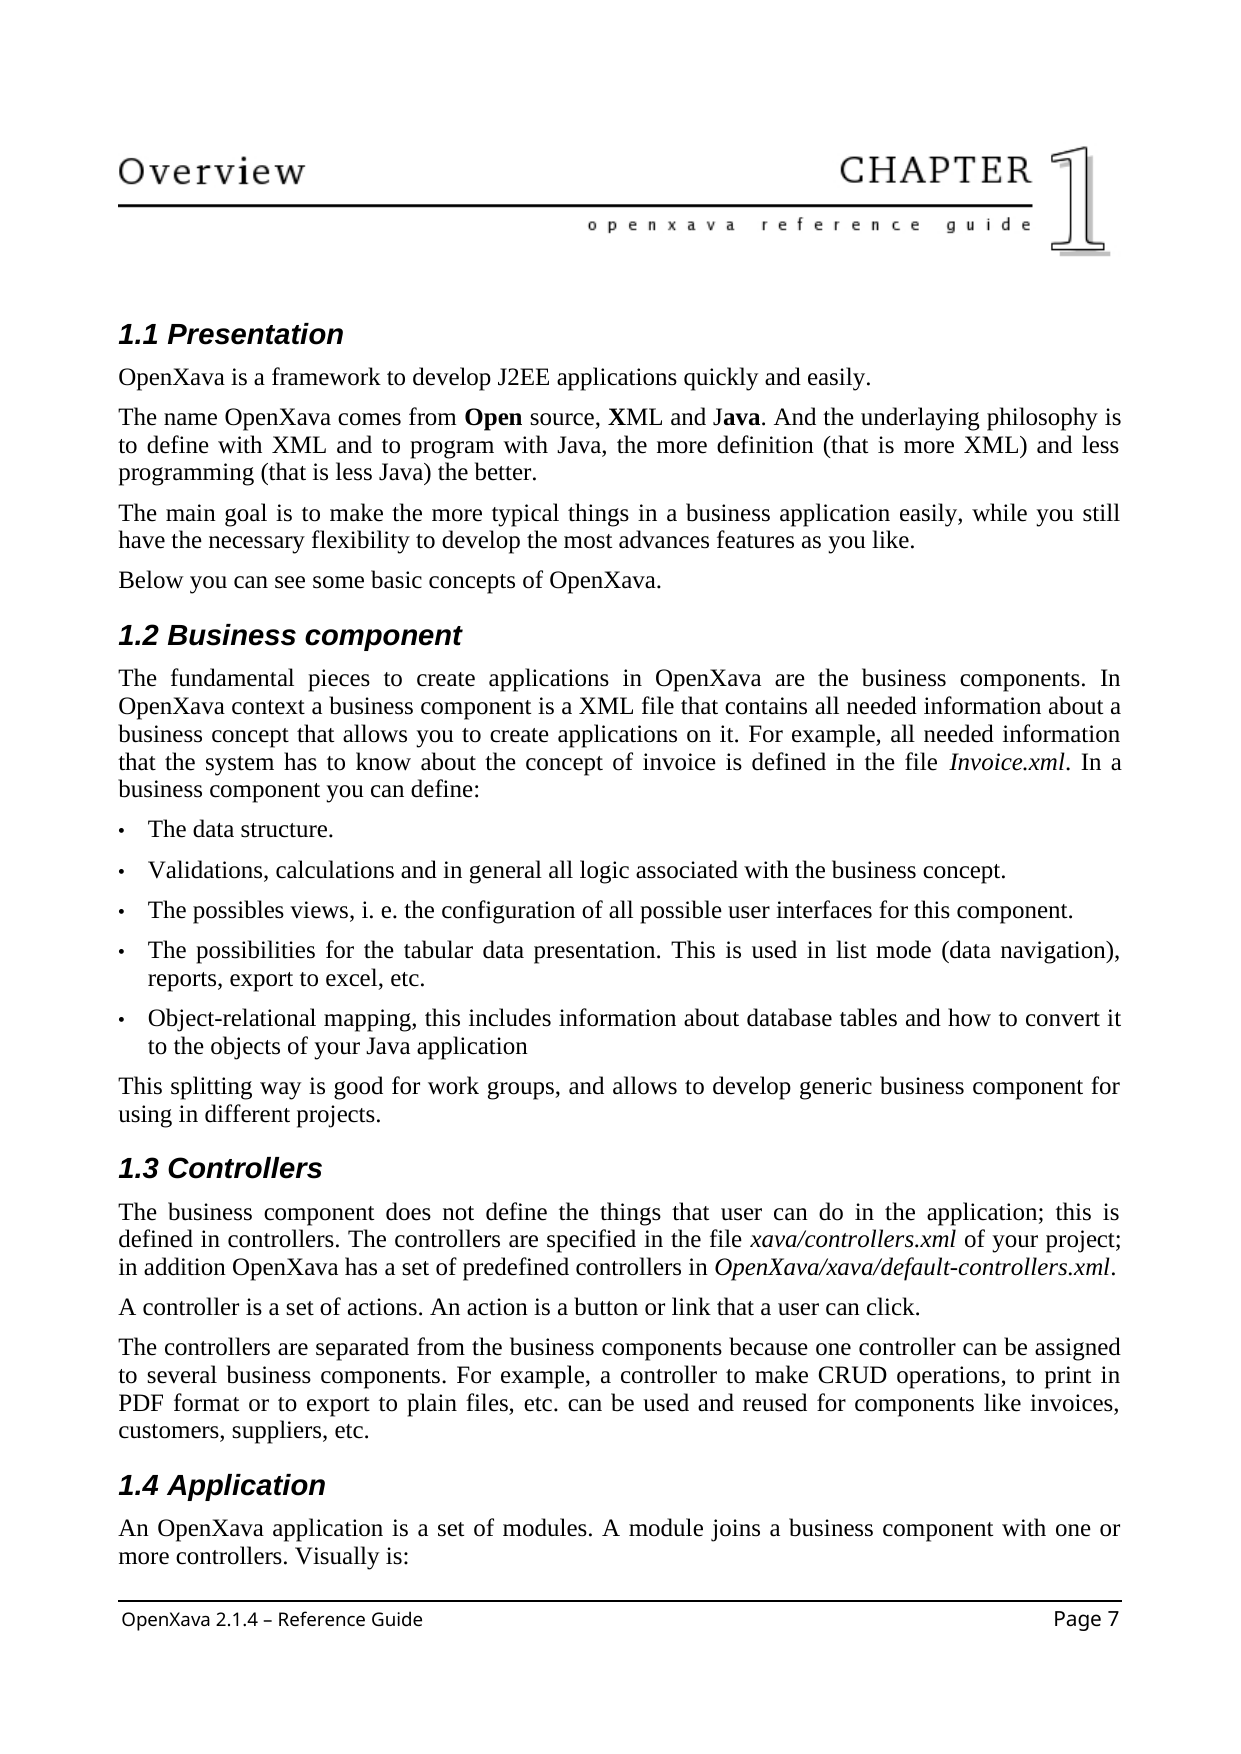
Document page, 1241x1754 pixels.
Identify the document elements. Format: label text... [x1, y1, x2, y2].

subtitle Business component [118, 619, 1122, 652]
subtitle Application [118, 1469, 1122, 1502]
text The fundamental pieces to create applications in OpenXava are the business components. In OpenXava context a business component is a XML file that contains all needed information about a business concept that allows you to create applications on it. For example, all needed information that the system has to know about the concept of invoice is defined in the file Invoice.xml. In a business component you can define: [118, 664, 1122, 803]
subtitle Presentation [118, 318, 1122, 350]
text This splitting way is good for work groups, and allows to develop generic business component for using in different projects. [118, 1072, 1122, 1127]
subtitle Overview [118, 288, 1122, 293]
text An OpenXava application is a set of modules. A module joins a business component with one or more controllers. Visually is: [118, 1514, 1122, 1570]
list The data structure. [118, 816, 1122, 843]
text The business component does not define the things that user can do in the application; this is defined in controllers. The controllers are specified in the file xava/controllers.xml of your project; in addition OpenXava has a set of predefined controllers in OpenXava/xava/default-controllers.xml. [118, 1198, 1122, 1281]
text OpenXava is a framework to develop J2EE applications quickly and easily. [118, 363, 1122, 391]
list Object-relational mapping, this includes information about database tables and how to convert it to the objects of your Java application [118, 1004, 1122, 1059]
picture [118, 118, 1122, 288]
list The possibles views, i. e. the configuration of all possible user interfaces for this component. [118, 896, 1122, 924]
text The controllers are separated from the business components because one controller can be assigned to several business components. For example, a controller to make CRUD operations, to print in PDF format or to export to plain files, etc. can be used and reused for components like invoices, customers, suppliers, etc. [118, 1333, 1122, 1444]
text The main goal is to make the more typical things in a business application easily, while you still have the necessary flexibility to develop the most advances features as you like. [118, 499, 1122, 554]
list Validations, calculations and in general all logic associated with the business concept. [118, 856, 1122, 883]
text The name OpenXava comes from Open source, XML and Java. And the underlaying philosophy is to define with XML and to program with Java, the more definition (that is more XML) and less programming (that is less Java) the better. [118, 403, 1122, 486]
subtitle Controllers [118, 1152, 1122, 1185]
list The possibilities for the tabular data presentation. This is used in list mode (data navigation), reports, export to excel, etc. [118, 936, 1122, 992]
text Below you can see some basic concepts of OpenXava. [118, 567, 1122, 594]
text A controller is a set of actions. An action is a button or link that a user can click. [118, 1293, 1122, 1321]
